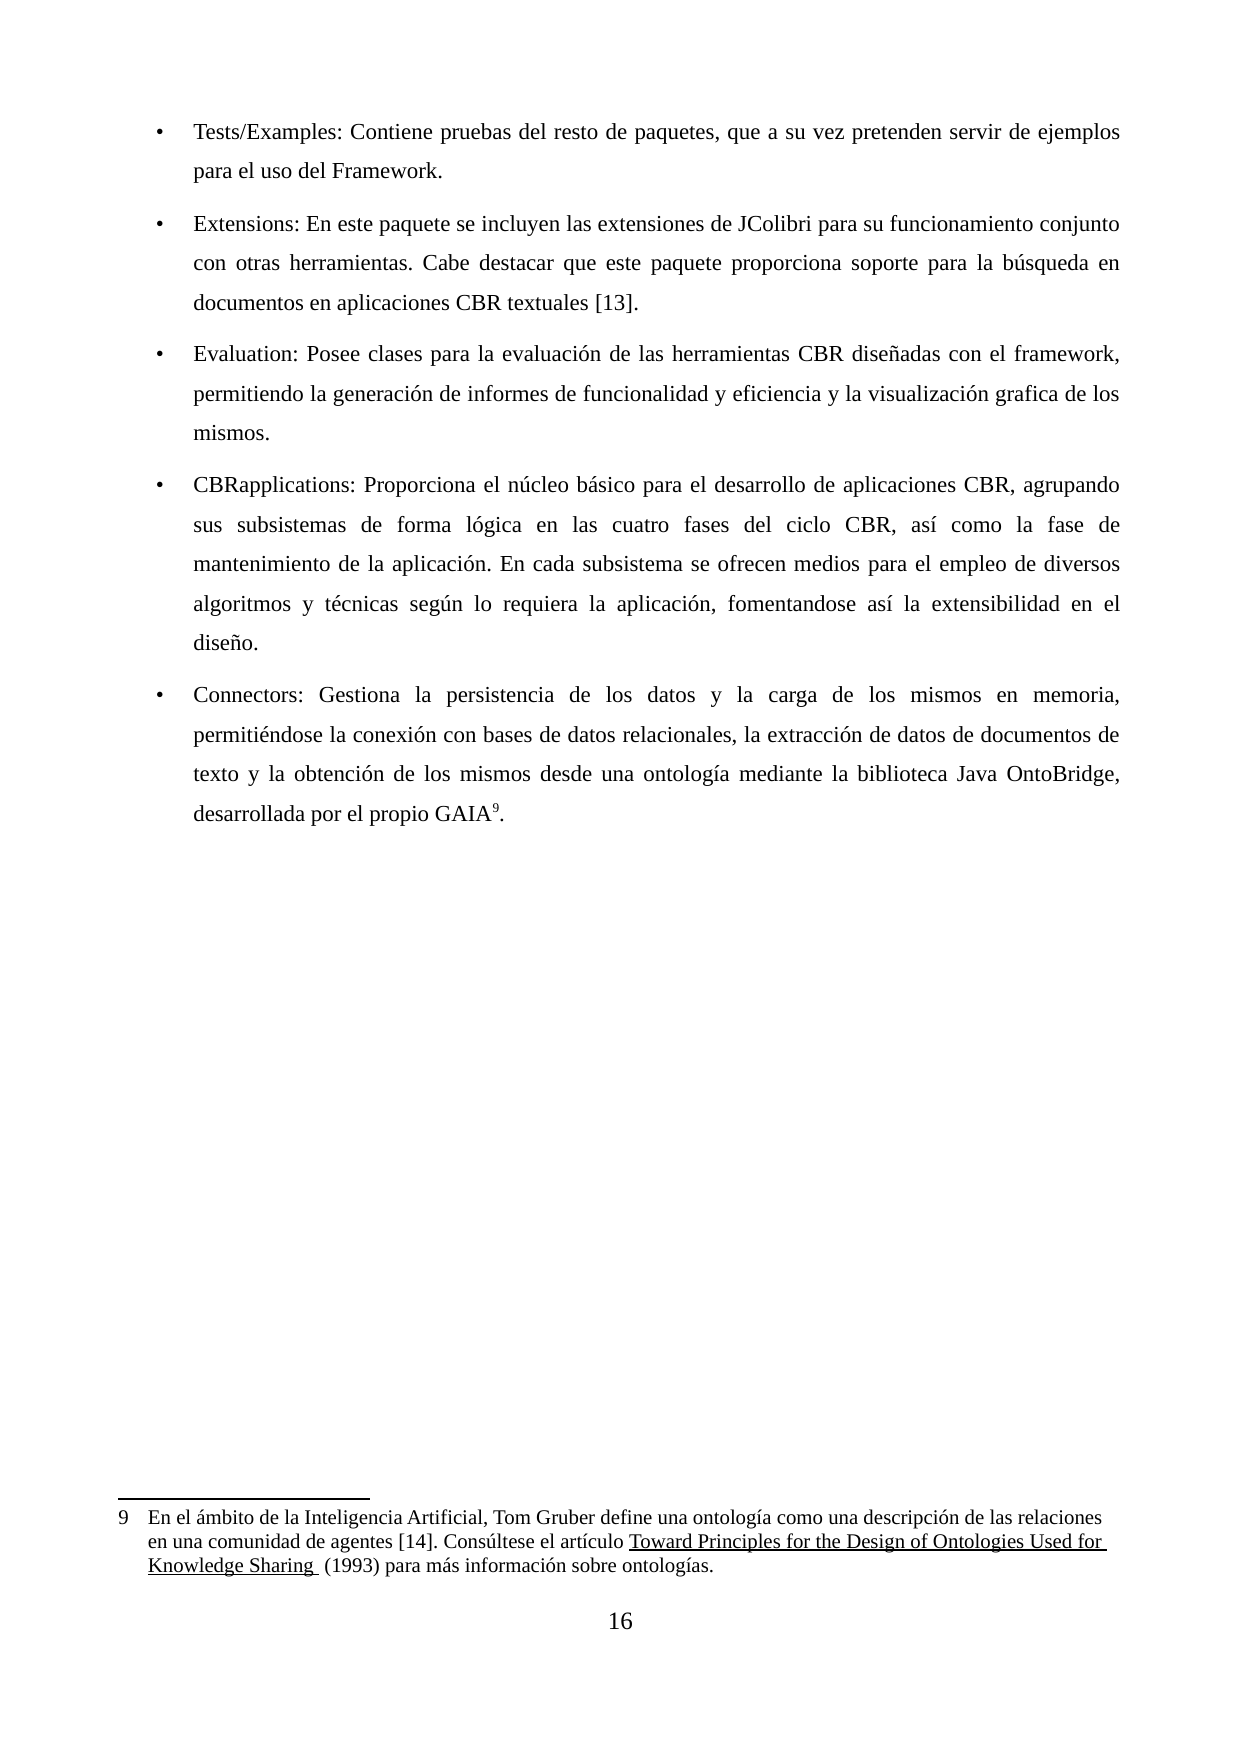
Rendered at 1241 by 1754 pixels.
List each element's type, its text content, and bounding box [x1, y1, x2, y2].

list En el ámbito de la Inteligencia Artificial, Tom Gruber define una ontología como una descripción de las relaciones en una comunidad de agentes [14]. Consúltese el artículo Toward Principles for the Design of Ontologies Used for Knowledge Sharing (1993) para más información sobre ontologías. [118, 1504, 1122, 1577]
list Tests/Examples: Contiene pruebas del resto de paquetes, que a su vez pretenden servir de ejemplos para el uso del Framework. [156, 118, 1122, 184]
list Evaluation: Posee clases para la evaluación de las herramientas CBR diseñadas con el framework, permitiendo la generación de informes de funcionalidad y eficiencia y la visualización grafica de los mismos. [156, 341, 1122, 446]
list Extensions: En este paquete se incluyen las extensiones de JColibri para su funcionamiento conjunto con otras herramientas. Cabe destacar que este paquete proporciona soporte para la búsqueda en documentos en aplicaciones CBR textuales [13]. [156, 209, 1122, 315]
list Connectors: Gestiona la persistencia de los datos y la carga de los mismos en memoria, permitiéndose la conexión con bases de datos relacionales, la extracción de datos de documentos de texto y la obtención de los mismos desde una ontología mediante la biblioteca Java OntoBridge, desarrollada por el propio GAIA. [156, 681, 1122, 826]
list CBRapplications: Proporciona el núcleo básico para el desarrollo de aplicaciones CBR, agrupando sus subsistemas de forma lógica en las cuatro fases del ciclo CBR, así como la fase de mantenimiento de la aplicación. En cada subsistema se ofrecen medios para el empleo de diversos algoritmos y técnicas según lo requiera la aplicación, fomentandose así la extensibilidad en el diseño. [156, 471, 1122, 656]
